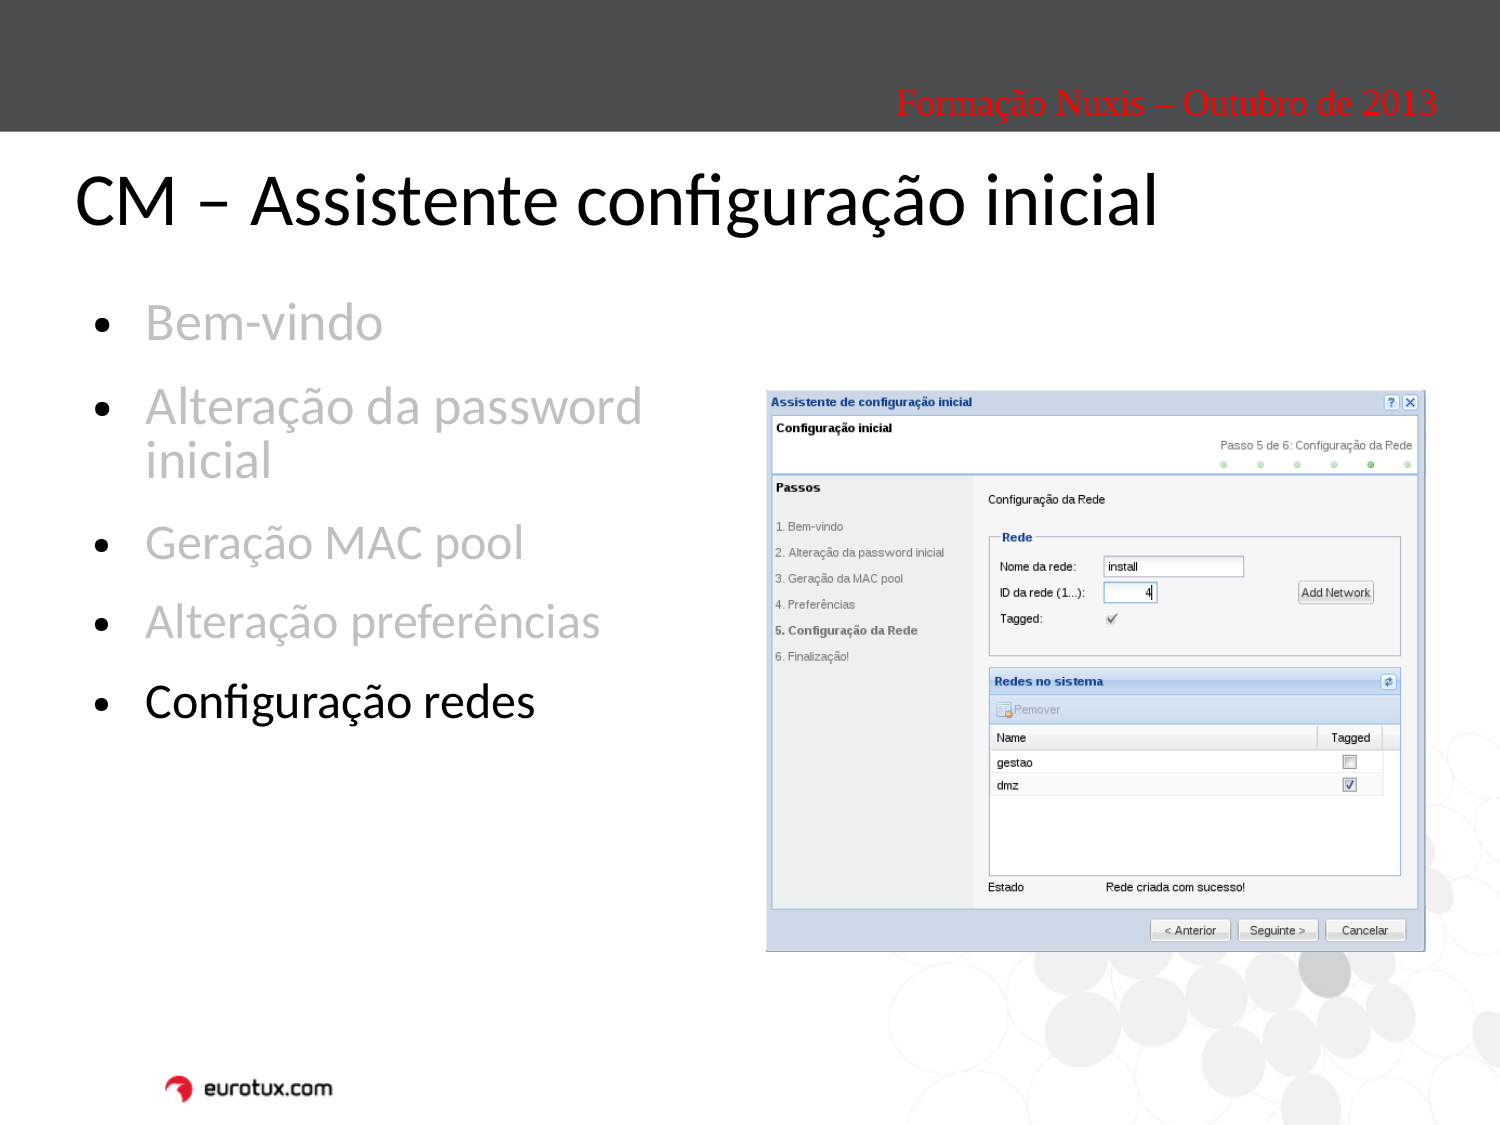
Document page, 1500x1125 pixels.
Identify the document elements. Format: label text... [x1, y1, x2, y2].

title CM – Assistente configuração inicial [75, 112, 1425, 301]
picture [0, 0, 1500, 1125]
list Bem-vindo Alteração da password inicial Geração MAC pool Alteração preferências Configuração redes [75, 299, 734, 953]
